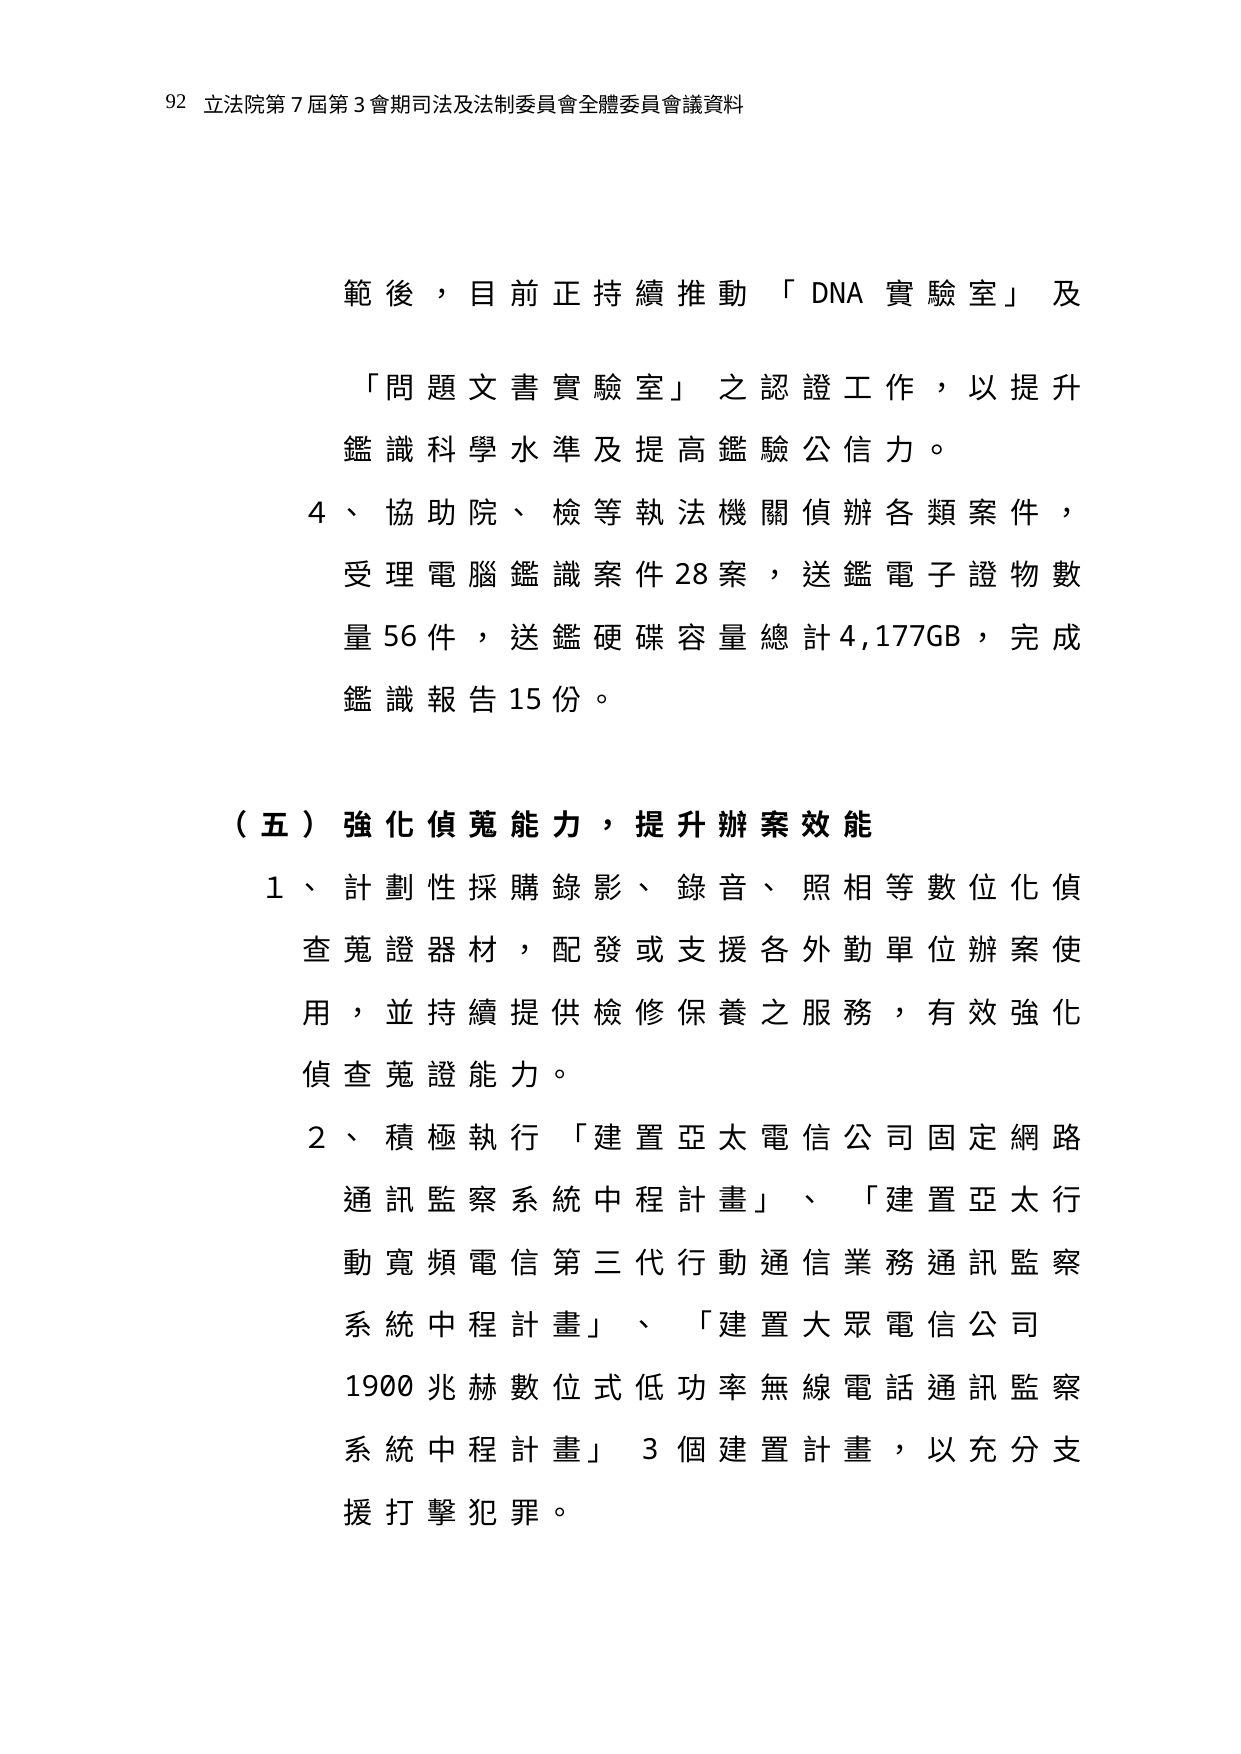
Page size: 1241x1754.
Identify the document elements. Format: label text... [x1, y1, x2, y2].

text ２、積極執行「建置亞太電信公司固定網路通訊監察系統中程計畫」、「建置亞太行動寬頻電信第三代行動通信業務通訊監察系統中程計畫」、「建置大眾電信公司1900兆赫數位式低功率無線電話通訊監察系統中程計畫」3個建置計畫，以充分支援打擊犯罪。 [258, 1094, 1087, 1531]
text 範後，目前正持續推動「DNA實驗室」及「問題文書實驗室」之認證工作，以提升鑑識科學水準及提高鑑驗公信力。 [258, 219, 1087, 469]
text ４、協助院、檢等執法機關偵辦各類案件，受理電腦鑑識案件28案，送鑑電子證物數量56件，送鑑硬碟容量總計4,177GB，完成鑑識報告15份。 [258, 469, 1087, 719]
text （五）強化偵蒐能力，提升辦案效能 [171, 781, 1087, 844]
text １、計劃性採購錄影、錄音、照相等數位化偵查蒐證器材，配發或支援各外勤單位辦案使用，並持續提供檢修保養之服務，有效強化偵查蒐證能力。 [250, 844, 1087, 1094]
